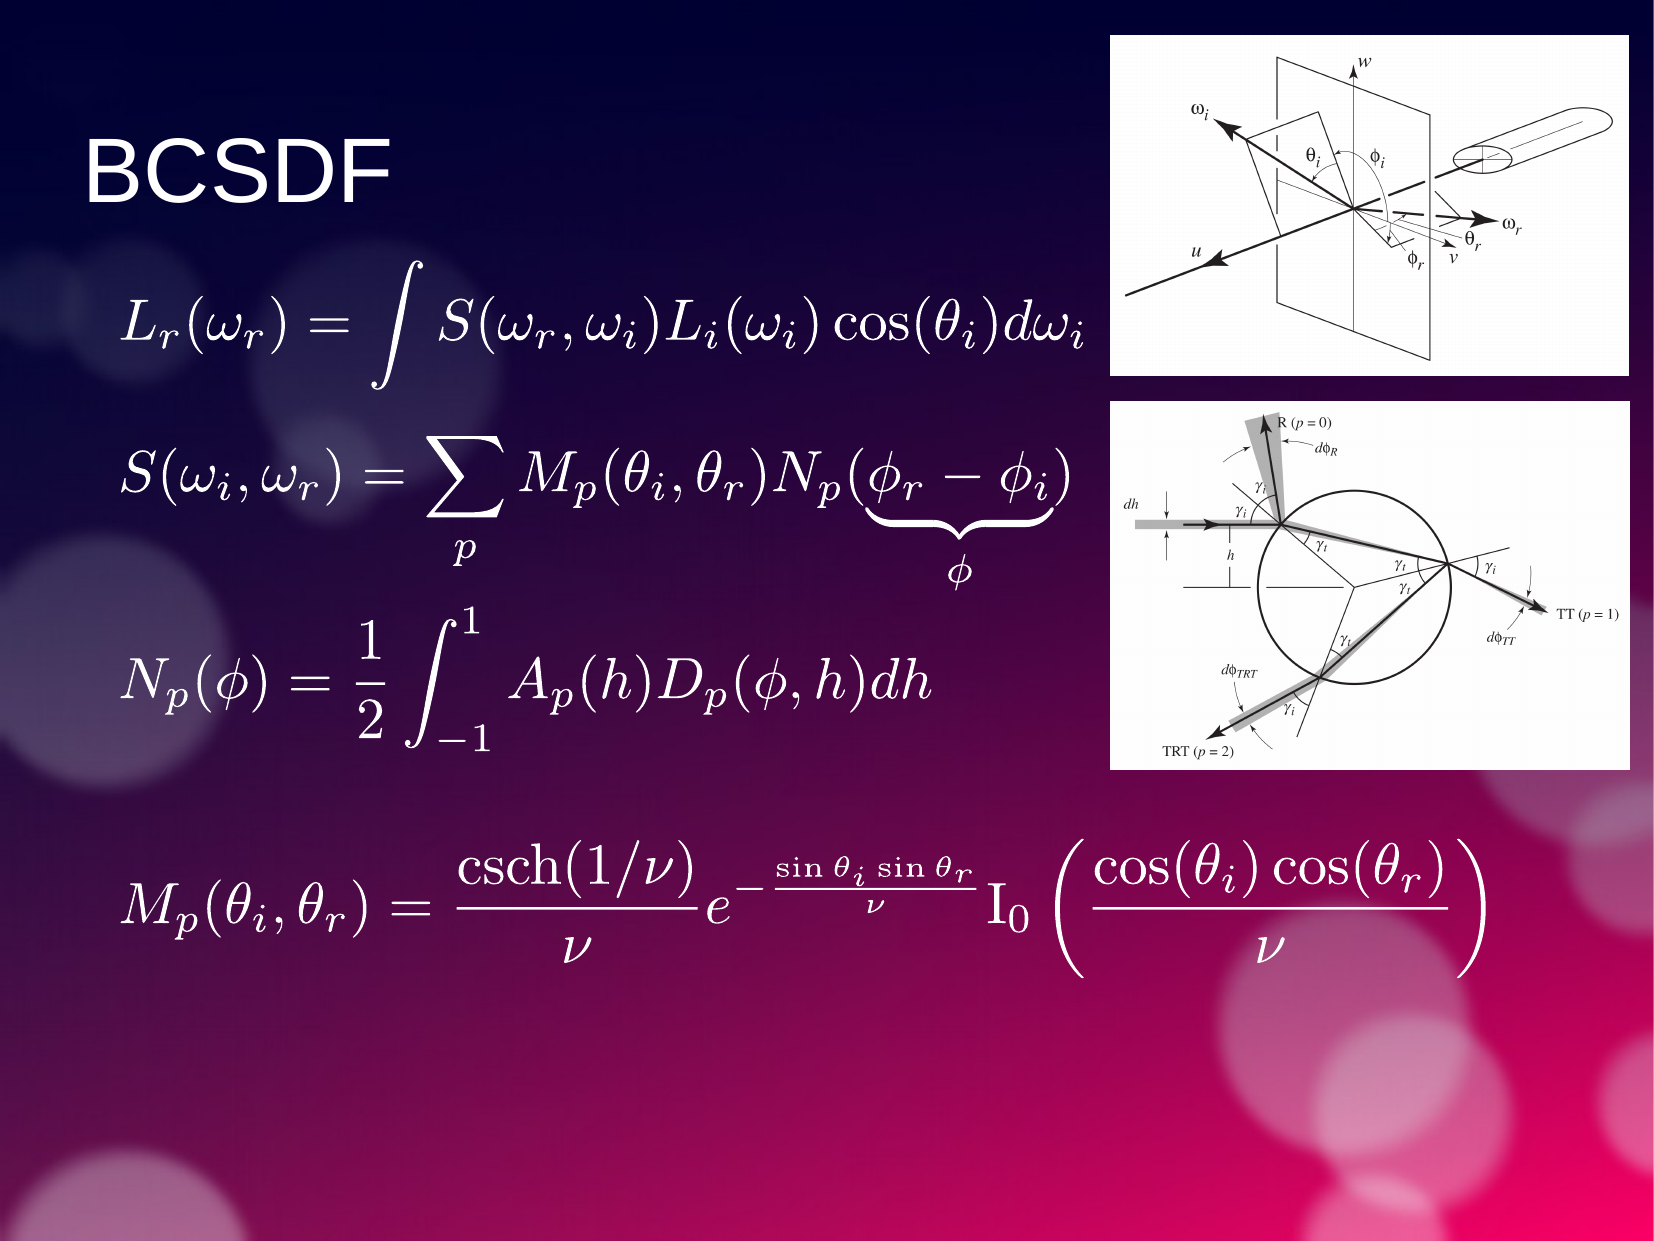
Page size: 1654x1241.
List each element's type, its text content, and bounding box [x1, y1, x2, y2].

text_box [118, 430, 1075, 591]
text_box [118, 838, 1498, 979]
text_box [118, 260, 1086, 390]
title BCSDF [82, 67, 1110, 275]
picture [0, 0, 1654, 1241]
text_box [118, 606, 934, 756]
